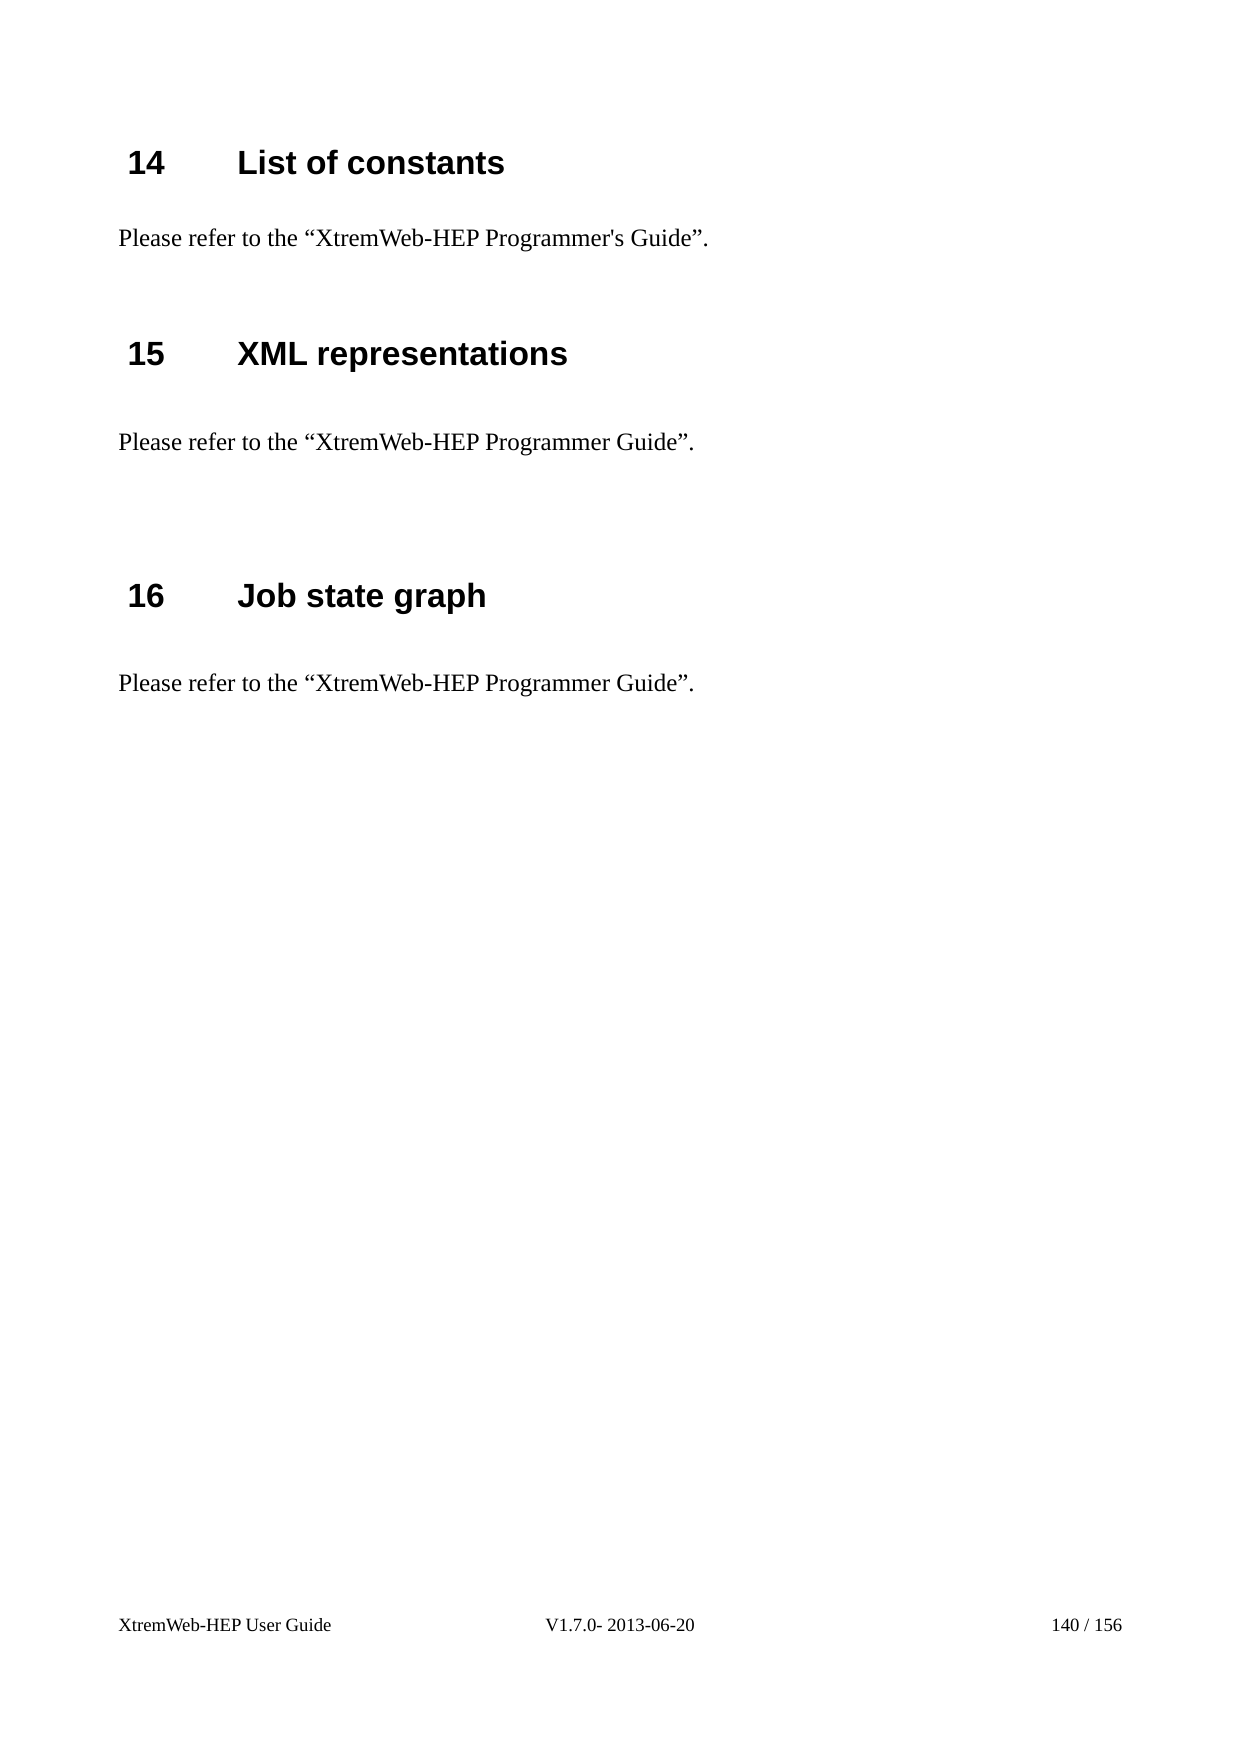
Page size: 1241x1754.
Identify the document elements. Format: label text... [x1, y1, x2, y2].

subtitle List of constants [118, 143, 1122, 182]
text Please refer to the “XtremWeb-HEP Programmer Guide”. [118, 668, 1122, 697]
text Please refer to the “XtremWeb-HEP Programmer's Guide”. [118, 223, 1122, 252]
subtitle Job state graph [118, 575, 1122, 614]
text Please refer to the “XtremWeb-HEP Programmer Guide”. [118, 427, 1122, 455]
subtitle XML representations [118, 334, 1122, 373]
